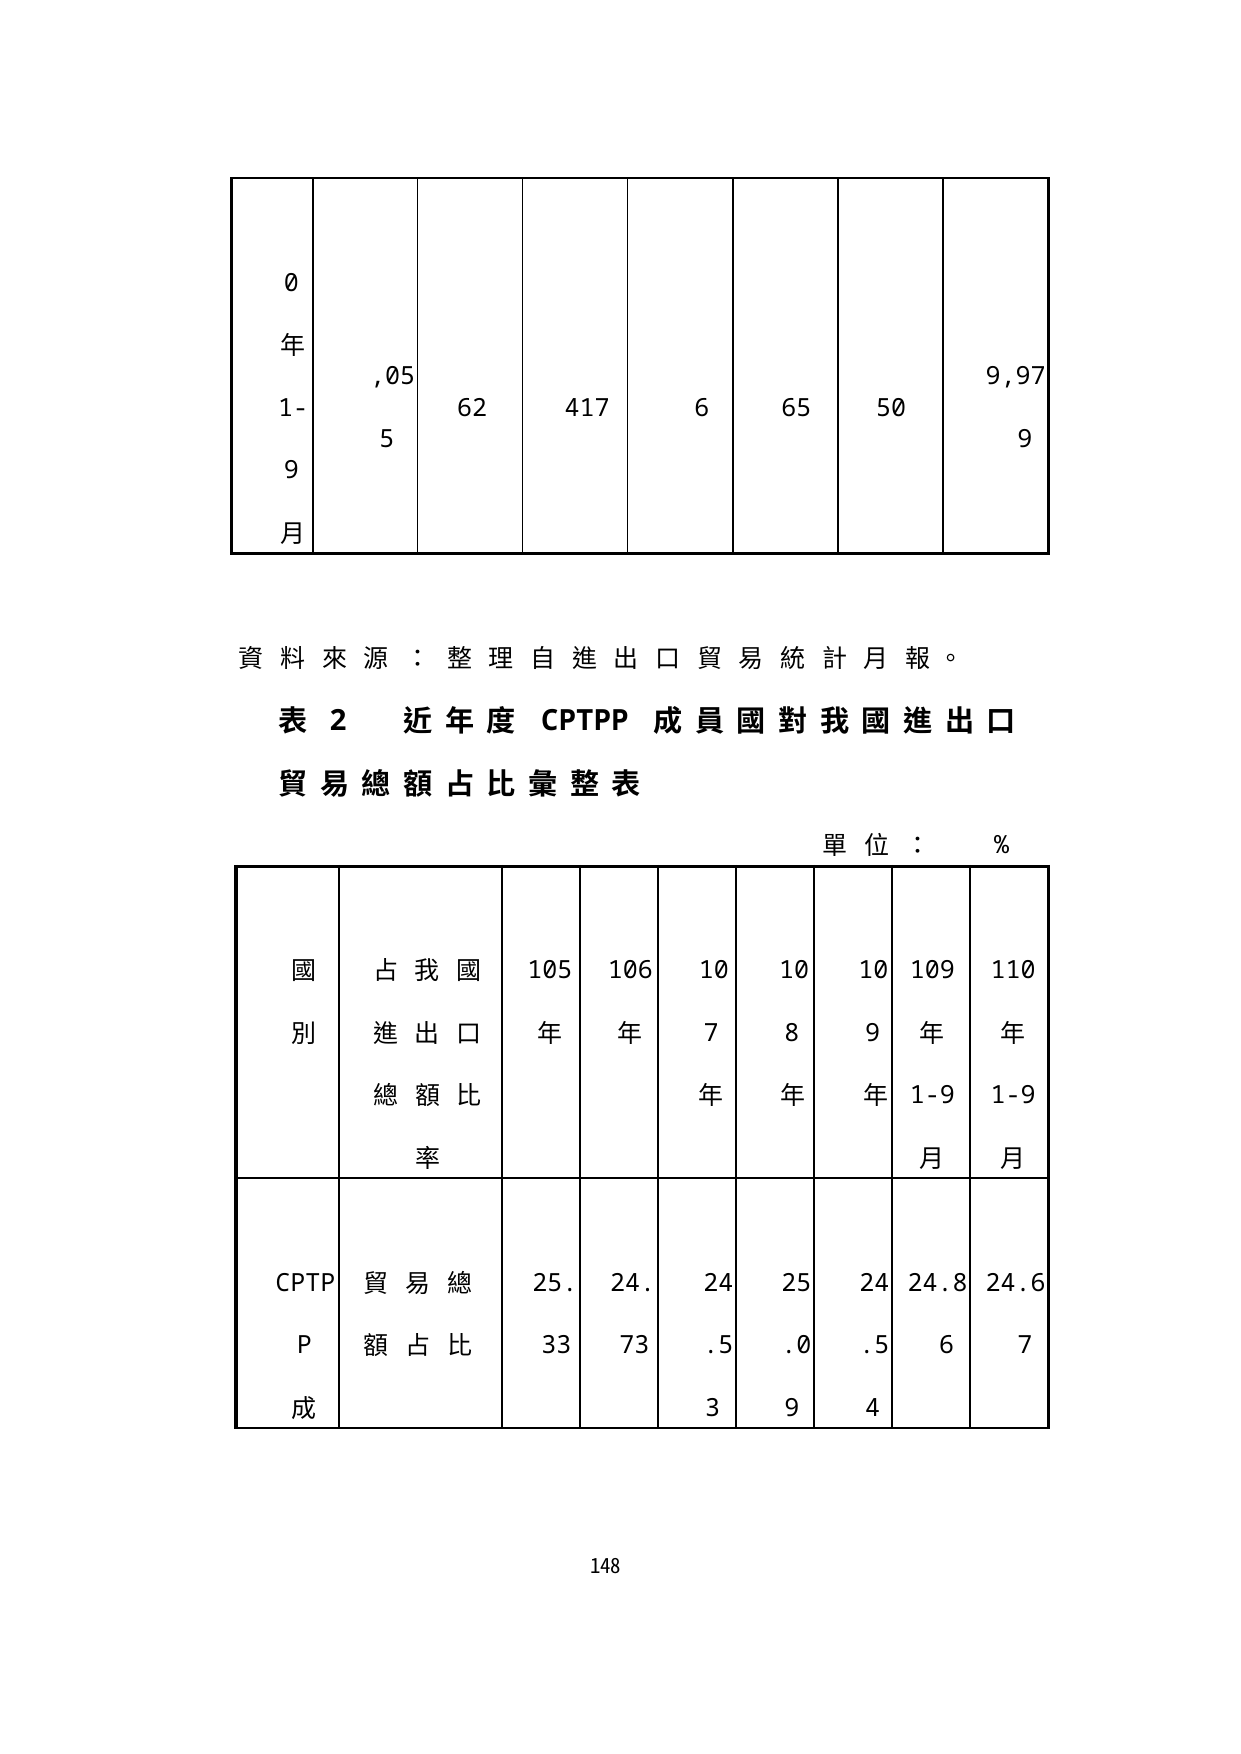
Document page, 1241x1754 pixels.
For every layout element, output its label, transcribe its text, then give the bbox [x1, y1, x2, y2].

table_header 109年 1-9月 [893, 868, 969, 1177]
table_cell 25.33 [503, 1179, 579, 1427]
table_cell 24.86 [893, 1179, 969, 1427]
table_cell 6 [628, 179, 732, 552]
table_header 占我國進出口總額比率 [340, 868, 501, 1177]
table_cell 50 [839, 179, 942, 552]
table_header 105年 [503, 868, 579, 1177]
table_cell -9,979 [944, 179, 1047, 552]
table_cell 24.67 [971, 1179, 1047, 1427]
table_header 110年 1-9月 [971, 868, 1047, 1177]
table_cell 貿易總額占比 [340, 1179, 501, 1427]
text 資料來源：整理自進出口貿易統計月報。 [228, 615, 1022, 677]
table_header 109年 [815, 868, 891, 1177]
table_header 107年 [659, 868, 735, 1177]
table_cell 65 [734, 179, 837, 552]
table_cell 62 [418, 179, 522, 552]
text 表2 近年度CPTPP成員國對我國進出口貿易總額占比彙整表 [233, 677, 1022, 802]
table_header 國別 [238, 868, 338, 1177]
table_cell 417 [523, 179, 627, 552]
text 單位： % [248, 802, 1022, 865]
table_cell ,055 [314, 179, 417, 552]
table_cell 0年 1-9月 [233, 179, 312, 552]
table_cell 24.73 [581, 1179, 657, 1427]
table_cell 25.09 [737, 1179, 813, 1427]
table_header 106年 [581, 868, 657, 1177]
table_header 108年 [737, 868, 813, 1177]
table_cell 24.53 [659, 1179, 735, 1427]
table_cell CPTPP 成 [238, 1179, 338, 1427]
table_cell 24.54 [815, 1179, 891, 1427]
